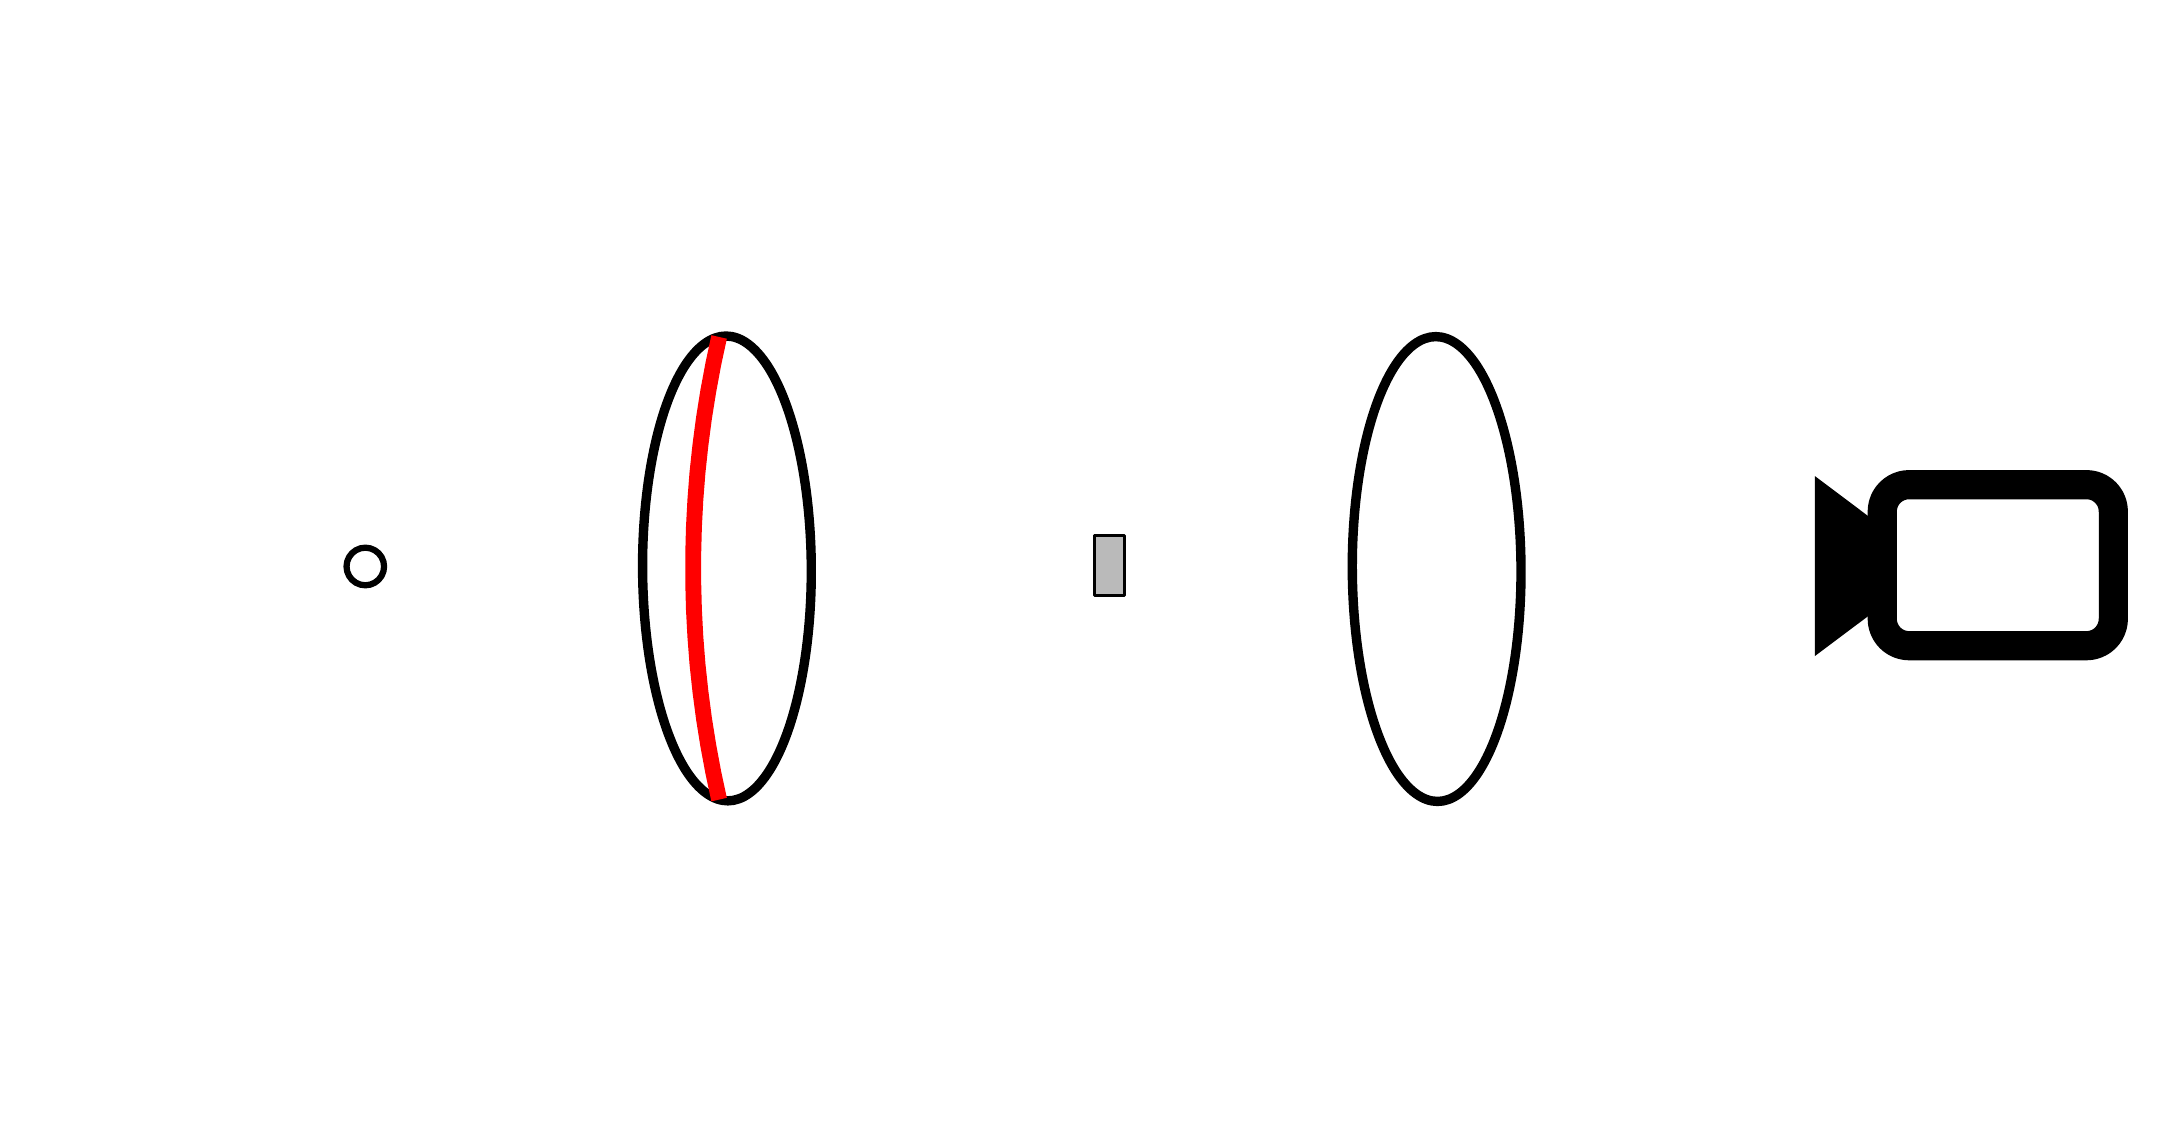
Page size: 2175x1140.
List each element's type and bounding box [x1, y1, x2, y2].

text_box [1352, 336, 1522, 802]
text_box [1882, 484, 2114, 646]
text_box [1094, 535, 1125, 596]
text_box [1814, 476, 1875, 657]
text_box [642, 335, 812, 802]
